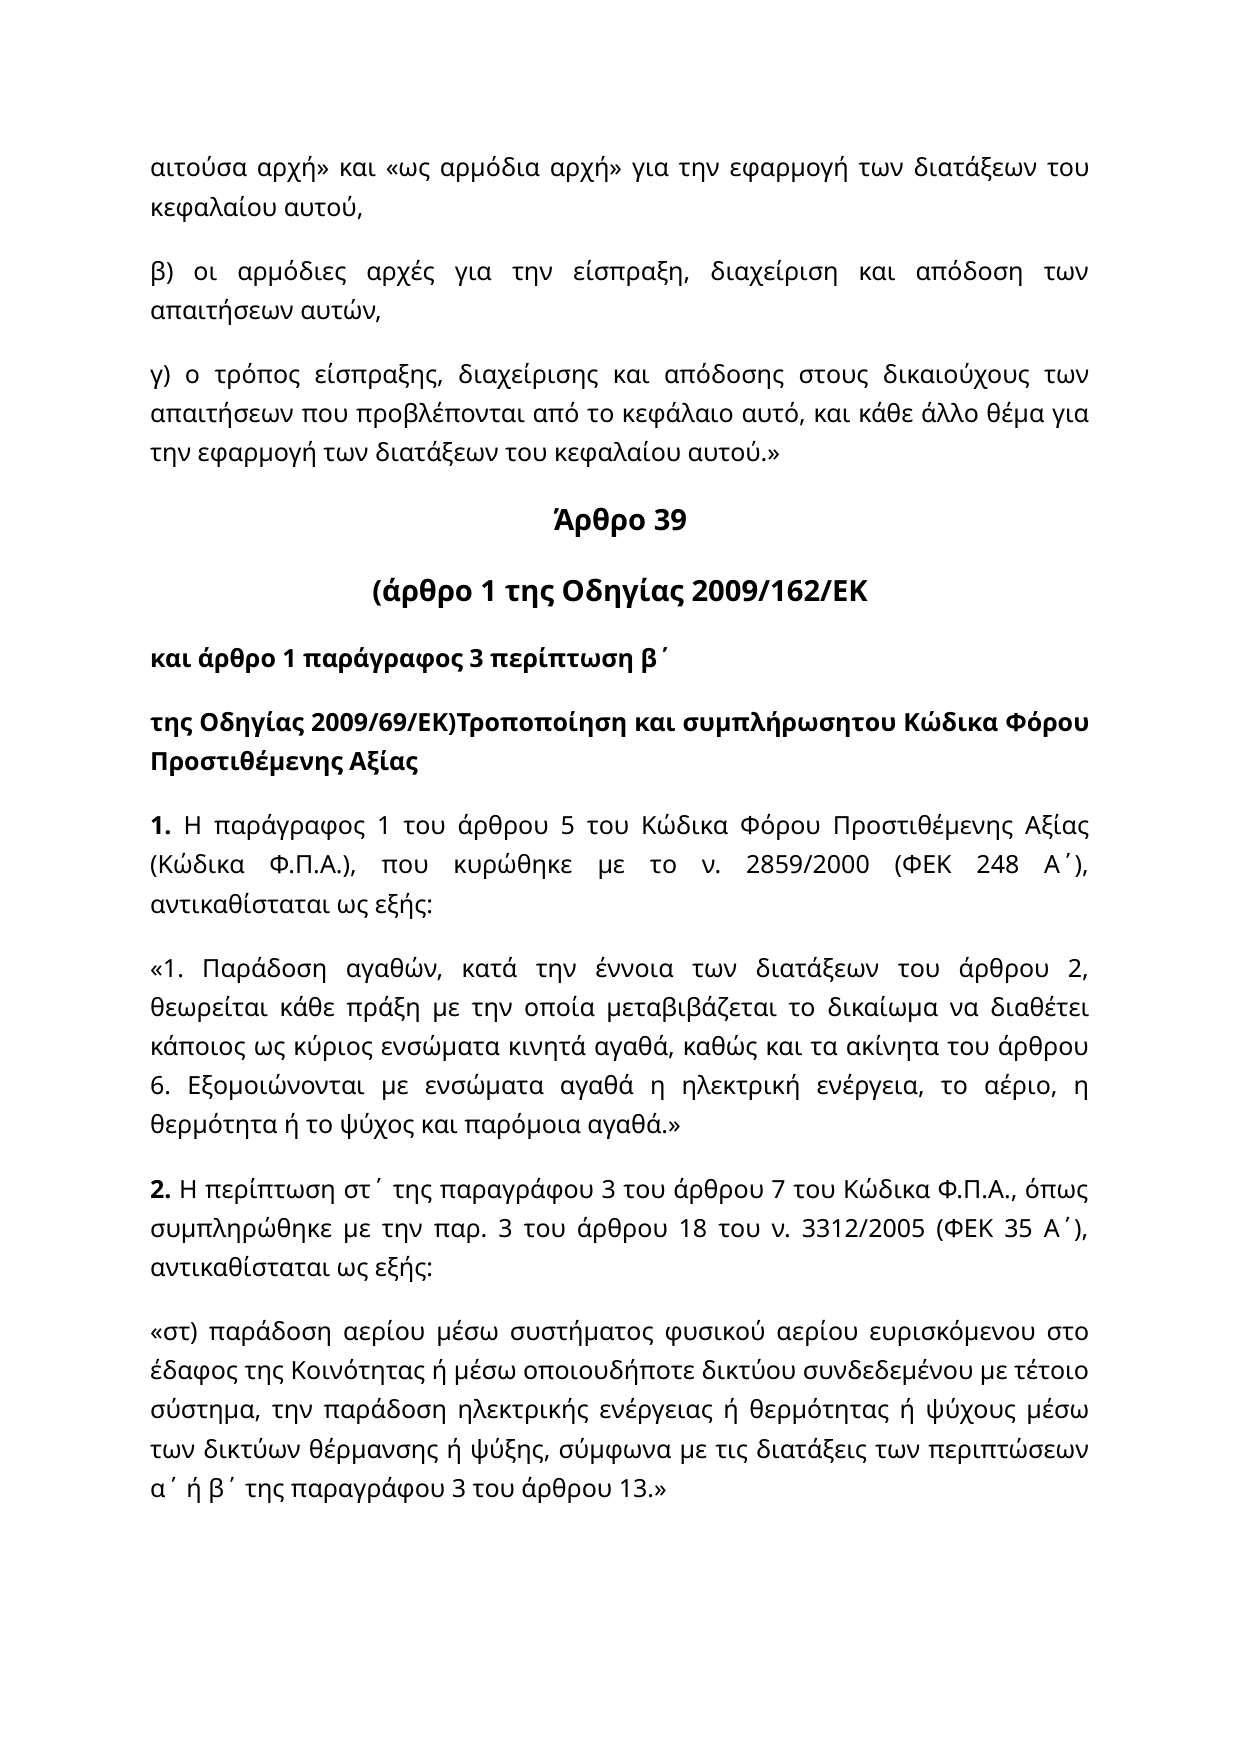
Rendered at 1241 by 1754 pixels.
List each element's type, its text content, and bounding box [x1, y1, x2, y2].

subtitle Άρθρο 39 [150, 499, 1090, 539]
text και άρθρο 1 παράγραφος 3 περίπτωση β΄ [150, 640, 1090, 674]
subtitle (άρθρο 1 της Οδηγίας 2009/162/ΕΚ [150, 570, 1090, 609]
text «στ) παράδοση αερίου μέσω συστήματος φυσικού αερίου ευρισκόμενου στο έδαφος της Κοινότητας ή μέσω οποιουδήποτε δικτύου συνδεδεμένου με τέτοιο σύστημα, την παράδοση ηλεκτρικής ενέργειας ή θερμότητας ή ψύχους μέσω των δικτύων θέρμανσης ή ψύξης, σύμφωνα με τις διατάξεις των περιπτώσεων α΄ ή β΄ της παραγράφου 3 του άρθρου 13.» [150, 1314, 1090, 1504]
text αιτούσα αρχή» και «ως αρμόδια αρχή» για την εφαρμογή των διατάξεων του κεφαλαίου αυτού, [150, 150, 1090, 223]
text της Οδηγίας 2009/69/ΕΚ)Τροποποίηση και συμπλήρωσητου Κώδικα Φόρου Προστιθέμενης Αξίας [150, 704, 1090, 778]
text 2. Η περίπτωση στ΄ της παραγράφου 3 του άρθρου 7 του Κώδικα Φ.Π.Α., όπως συμπληρώθηκε με την παρ. 3 του άρθρου 18 του ν. 3312/2005 (ΦΕΚ 35 Α΄), αντικαθίσταται ως εξής: [150, 1171, 1090, 1284]
text γ) ο τρόπος είσπραξης, διαχείρισης και απόδοσης στους δικαιούχους των απαιτήσεων που προβλέπονται από το κεφάλαιο αυτό, και κάθε άλλο θέμα για την εφαρμογή των διατάξεων του κεφαλαίου αυτού.» [150, 357, 1090, 469]
text «1. Παράδοση αγαθών, κατά την έννοια των διατάξεων του άρθρου 2, θεωρείται κάθε πράξη με την οποία μεταβιβάζεται το δικαίωμα να διαθέτει κάποιος ως κύριος ενσώματα κινητά αγαθά, καθώς και τα ακίνητα του άρθρου 6. Eξομοιώνονται με ενσώματα αγαθά η ηλεκτρική ενέργεια, το αέριο, η θερμότητα ή το ψύχος και παρόμοια αγαθά.» [150, 950, 1090, 1141]
text 1. Η παράγραφος 1 του άρθρου 5 του Κώδικα Φόρου Προστιθέμενης Αξίας (Κώδικα Φ.Π.Α.), που κυρώθηκε με το ν. 2859/2000 (ΦΕΚ 248 Α΄), αντικαθίσταται ως εξής: [150, 808, 1090, 920]
text β) οι αρμόδιες αρχές για την είσπραξη, διαχείριση και απόδοση των απαιτήσεων αυτών, [150, 253, 1090, 327]
